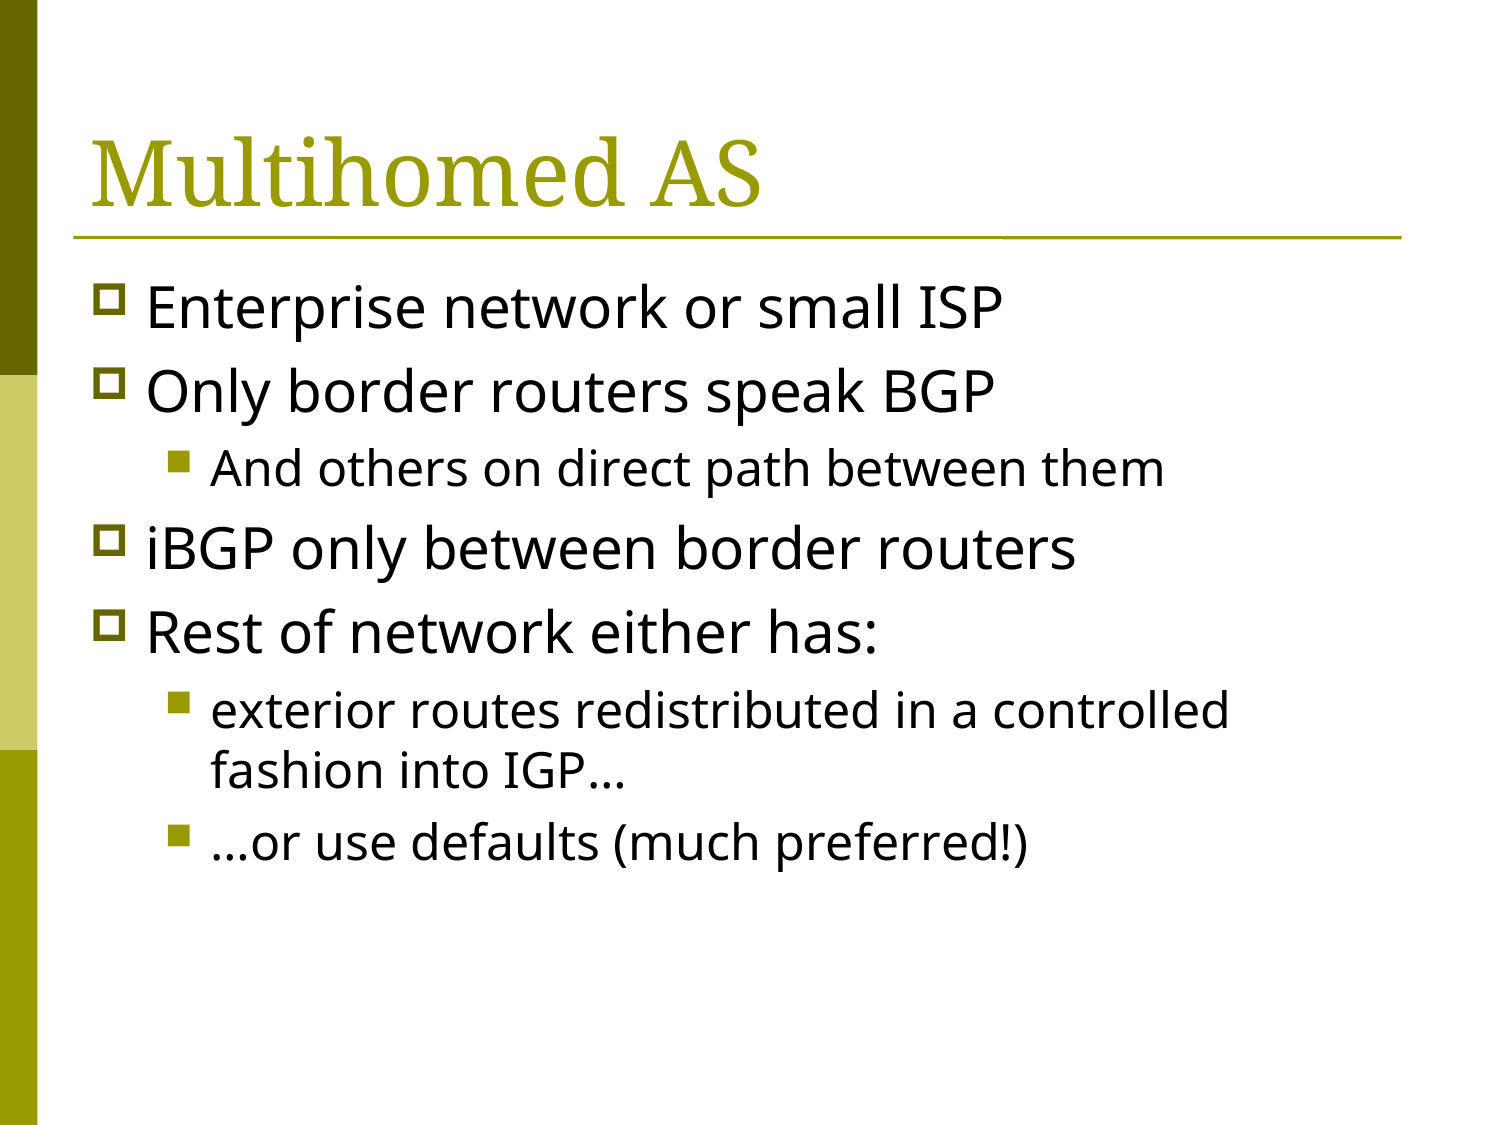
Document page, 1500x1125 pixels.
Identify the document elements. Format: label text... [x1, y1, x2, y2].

list Enterprise network or small ISP Only border routers speak BGP And others on direct path between them iBGP only between border routers Rest of network either has: exterior routes redistributed in a controlled fashion into IGP… …or use defaults (much preferred!) [75, 262, 1426, 1006]
title Multihomed AS [75, 45, 1426, 233]
